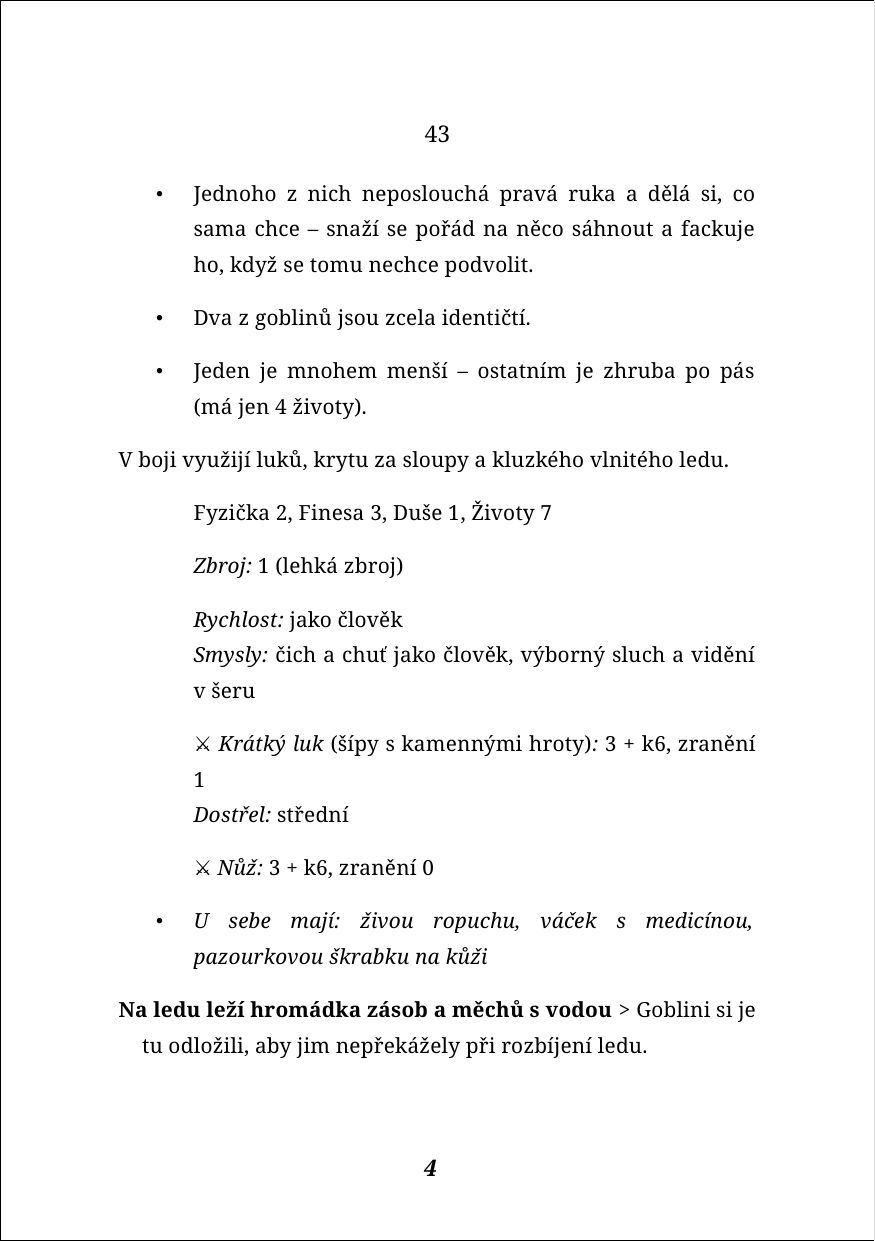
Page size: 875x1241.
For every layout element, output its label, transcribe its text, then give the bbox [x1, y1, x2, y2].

text Na ledu leží hromádka zásob a měchů s vodou > Goblini si je tu odložili, aby jim nepřekážely při rozbíjení ledu. [118, 995, 756, 1059]
list Jednoho z nich neposlouchá pravá ruka a dělá si, co sama chce – snaží se pořád na něco sáhnout a fackuje ho, když se tomu nechce podvolit. [156, 179, 756, 278]
list Smysly: čich a chuť jako člověk, výborný sluch a vidění v šeru [156, 640, 756, 704]
list ⚔ Nůž: 3 + k6, zranění 0 [156, 853, 756, 882]
list ⚔ Krátký luk (šípy s kamennými hroty): 3 + k6, zranění 1 [156, 729, 756, 793]
list Rychlost: jako člověk [156, 605, 756, 633]
list Dva z goblinů jsou zcela identičtí. [156, 303, 756, 332]
text V boji využijí luků, krytu za sloupy a kluzkého vlnitého ledu. [118, 445, 756, 474]
list U sebe mají: živou ropuchu, váček s medicínou, pazourkovou škrabku na kůži [156, 907, 756, 971]
list Fyzička 2, Finesa 3, Duše 1, Životy 7 [156, 498, 756, 527]
list Dostřel: střední [156, 800, 756, 829]
list Zbroj: 1 (lehká zbroj) [156, 552, 756, 580]
list Jeden je mnohem menší – ostatním je zhruba po pás (má jen 4 životy). [156, 356, 756, 420]
